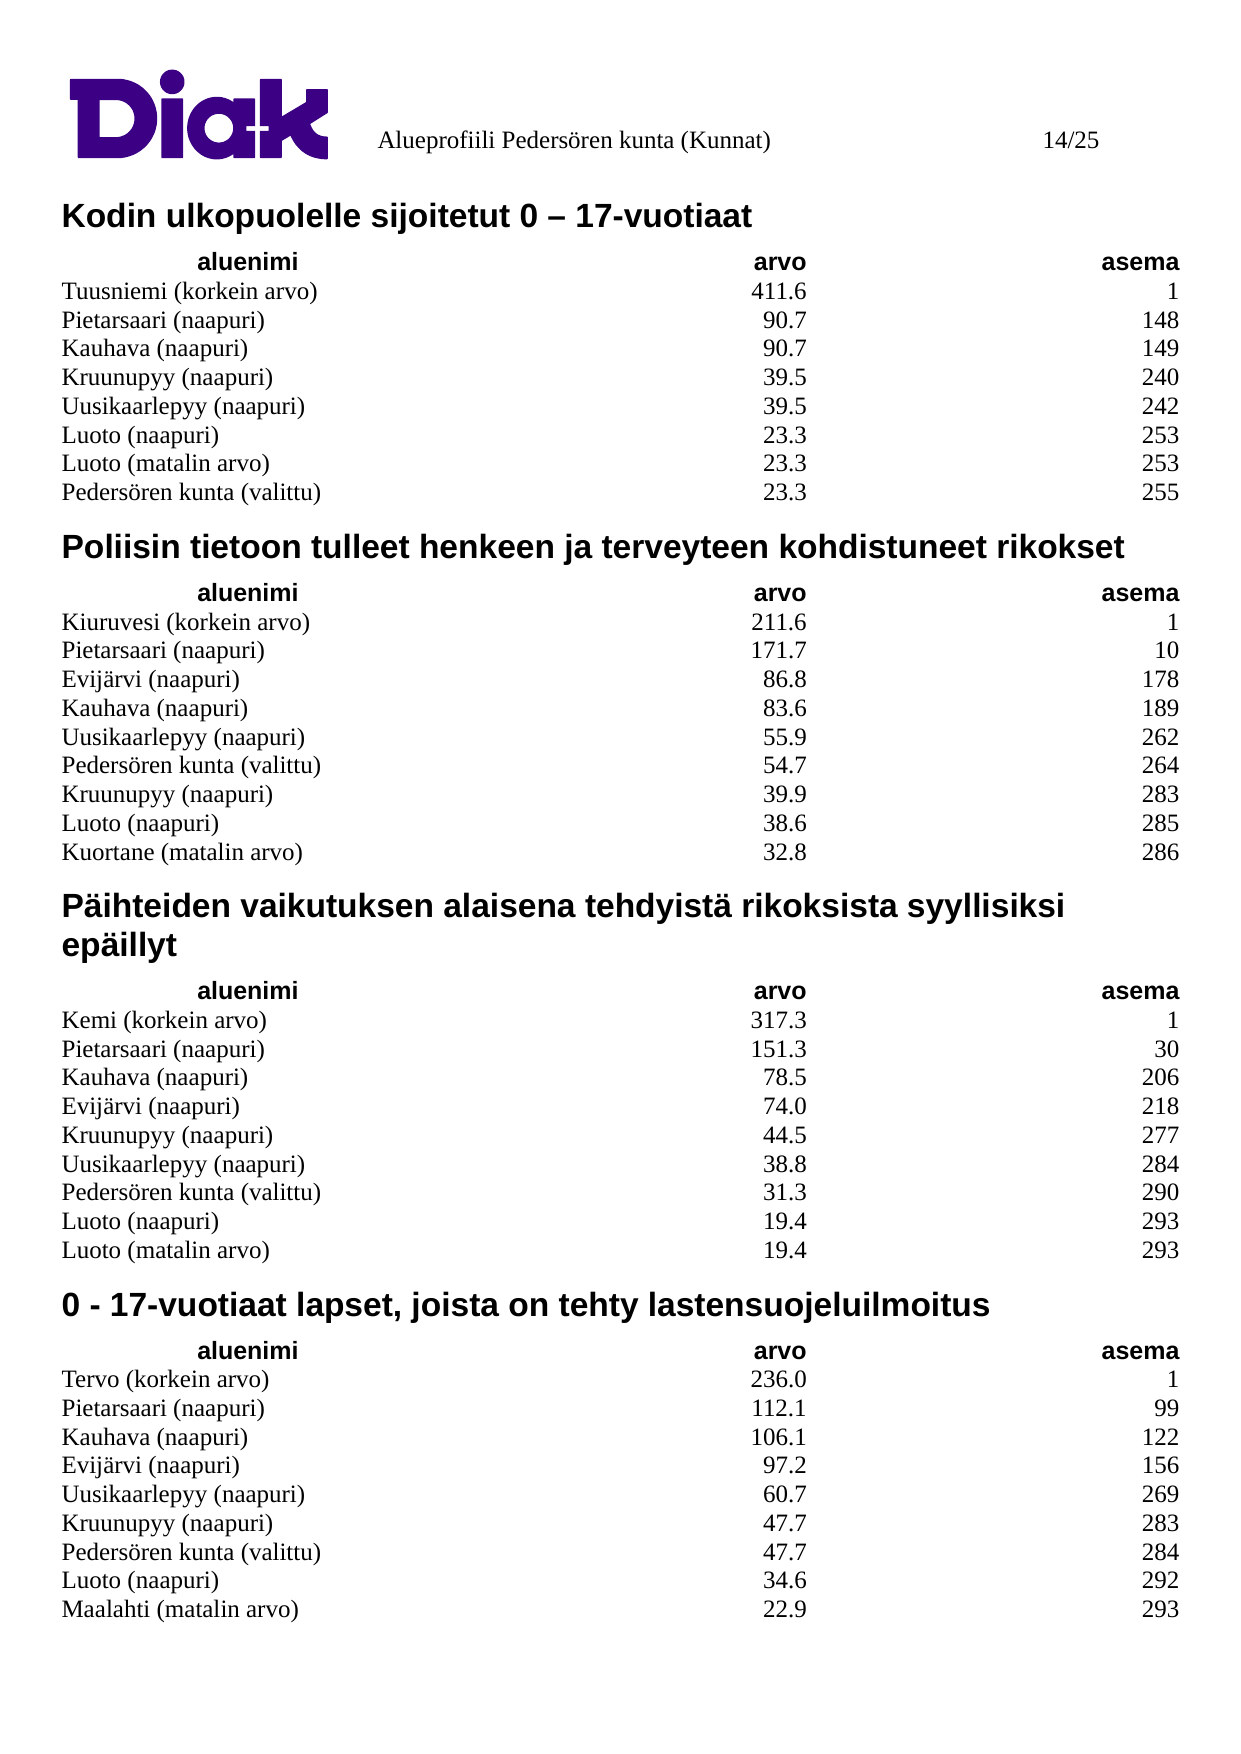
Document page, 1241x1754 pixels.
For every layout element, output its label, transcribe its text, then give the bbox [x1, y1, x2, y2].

table_cell 151.3 [434, 1034, 806, 1062]
table_cell 293 [806, 1235, 1179, 1264]
subtitle Päihteiden vaikutuksen alaisena tehdyistä rikoksista syyllisiksi epäillyt [61, 886, 1179, 964]
table_cell Tervo (korkein arvo) [61, 1364, 434, 1393]
table_header asema [806, 247, 1179, 276]
table_cell 149 [806, 334, 1179, 362]
table_cell Luoto (naapuri) [61, 1206, 434, 1235]
table_cell 122 [806, 1422, 1179, 1451]
table_cell 47.7 [434, 1508, 806, 1537]
table_cell 44.5 [434, 1120, 806, 1149]
table_header asema [806, 976, 1179, 1005]
table_cell 90.7 [434, 334, 806, 362]
table_cell 262 [806, 722, 1179, 751]
table_cell Pedersören kunta (valittu) [61, 751, 434, 779]
table_cell Kruunupyy (naapuri) [61, 1508, 434, 1537]
subtitle 0 - 17-vuotiaat lapset, joista on tehty lastensuojeluilmoitus [61, 1284, 1179, 1323]
table_cell Pietarsaari (naapuri) [61, 1393, 434, 1422]
subtitle Kodin ulkopuolelle sijoitetut 0 – 17-vuotiaat [61, 196, 1179, 235]
table_cell Kauhava (naapuri) [61, 1063, 434, 1091]
table_cell Luoto (naapuri) [61, 808, 434, 837]
table_cell Maalahti (matalin arvo) [61, 1594, 434, 1623]
table_cell 253 [806, 420, 1179, 448]
table_header asema [806, 578, 1179, 607]
table_header aluenimi [61, 578, 434, 607]
table_cell 253 [806, 449, 1179, 477]
table_cell Luoto (matalin arvo) [61, 449, 434, 477]
table_cell 99 [806, 1393, 1179, 1422]
table_cell Luoto (naapuri) [61, 420, 434, 448]
table_cell 55.9 [434, 722, 806, 751]
table_cell 1 [806, 607, 1179, 636]
table_cell 156 [806, 1451, 1179, 1479]
table_cell 285 [806, 808, 1179, 837]
table_cell 39.9 [434, 779, 806, 808]
table_cell 74.0 [434, 1091, 806, 1120]
table_cell 236.0 [434, 1364, 806, 1393]
table_cell 78.5 [434, 1063, 806, 1091]
table_cell 19.4 [434, 1206, 806, 1235]
table_cell 264 [806, 751, 1179, 779]
table_cell 32.8 [434, 837, 806, 866]
table_cell Kruunupyy (naapuri) [61, 362, 434, 391]
table_cell Uusikaarlepyy (naapuri) [61, 1149, 434, 1177]
table_cell 90.7 [434, 305, 806, 333]
table_cell Uusikaarlepyy (naapuri) [61, 722, 434, 751]
table_cell 218 [806, 1091, 1179, 1120]
table_cell 283 [806, 1508, 1179, 1537]
table_cell Kauhava (naapuri) [61, 334, 434, 362]
table_cell Evijärvi (naapuri) [61, 664, 434, 693]
table_header arvo [434, 976, 806, 1005]
table_cell 284 [806, 1149, 1179, 1177]
table_cell 284 [806, 1537, 1179, 1566]
table_cell Kauhava (naapuri) [61, 693, 434, 722]
table_cell Uusikaarlepyy (naapuri) [61, 391, 434, 420]
table_cell 277 [806, 1120, 1179, 1149]
table_cell 34.6 [434, 1566, 806, 1594]
table_cell 206 [806, 1063, 1179, 1091]
table_cell 31.3 [434, 1178, 806, 1206]
table_cell 112.1 [434, 1393, 806, 1422]
table_cell Pietarsaari (naapuri) [61, 636, 434, 664]
table_cell 148 [806, 305, 1179, 333]
table_cell Luoto (matalin arvo) [61, 1235, 434, 1264]
table_cell 242 [806, 391, 1179, 420]
table_cell 39.5 [434, 391, 806, 420]
table_cell 211.6 [434, 607, 806, 636]
table_cell 38.8 [434, 1149, 806, 1177]
table_cell Kruunupyy (naapuri) [61, 779, 434, 808]
table_cell 317.3 [434, 1005, 806, 1034]
table_cell 23.3 [434, 420, 806, 448]
table_cell 293 [806, 1594, 1179, 1623]
table_cell 1 [806, 276, 1179, 305]
table_cell 411.6 [434, 276, 806, 305]
table_cell 19.4 [434, 1235, 806, 1264]
table_cell 269 [806, 1479, 1179, 1508]
table_cell 83.6 [434, 693, 806, 722]
table_header aluenimi [61, 976, 434, 1005]
table_header aluenimi [61, 247, 434, 276]
table_cell Luoto (naapuri) [61, 1566, 434, 1594]
table_cell Pedersören kunta (valittu) [61, 477, 434, 506]
table_cell 10 [806, 636, 1179, 664]
table_cell 283 [806, 779, 1179, 808]
subtitle Poliisin tietoon tulleet henkeen ja terveyteen kohdistuneet rikokset [61, 527, 1179, 566]
table_header asema [806, 1336, 1179, 1364]
table_cell 290 [806, 1178, 1179, 1206]
table_cell 171.7 [434, 636, 806, 664]
table_cell 47.7 [434, 1537, 806, 1566]
table_cell 1 [806, 1364, 1179, 1393]
table_cell 1 [806, 1005, 1179, 1034]
table_cell 30 [806, 1034, 1179, 1062]
table_cell Pedersören kunta (valittu) [61, 1178, 434, 1206]
table_cell 286 [806, 837, 1179, 866]
table_header arvo [434, 578, 806, 607]
table_cell 22.9 [434, 1594, 806, 1623]
table_cell Kiuruvesi (korkein arvo) [61, 607, 434, 636]
table_cell Kruunupyy (naapuri) [61, 1120, 434, 1149]
table_cell 86.8 [434, 664, 806, 693]
table_header arvo [434, 1336, 806, 1364]
table_cell 54.7 [434, 751, 806, 779]
table_cell 23.3 [434, 477, 806, 506]
table_cell Kemi (korkein arvo) [61, 1005, 434, 1034]
table_cell 293 [806, 1206, 1179, 1235]
table_cell Pietarsaari (naapuri) [61, 305, 434, 333]
table_cell 240 [806, 362, 1179, 391]
table_cell Pietarsaari (naapuri) [61, 1034, 434, 1062]
table_cell 38.6 [434, 808, 806, 837]
table_cell 292 [806, 1566, 1179, 1594]
table_cell 189 [806, 693, 1179, 722]
table_cell Uusikaarlepyy (naapuri) [61, 1479, 434, 1508]
table_cell Pedersören kunta (valittu) [61, 1537, 434, 1566]
table_cell 178 [806, 664, 1179, 693]
table_cell Evijärvi (naapuri) [61, 1091, 434, 1120]
table_cell 97.2 [434, 1451, 806, 1479]
table_cell 23.3 [434, 449, 806, 477]
table_header arvo [434, 247, 806, 276]
table_cell 255 [806, 477, 1179, 506]
table_cell Kuortane (matalin arvo) [61, 837, 434, 866]
table_cell Tuusniemi (korkein arvo) [61, 276, 434, 305]
table_cell 60.7 [434, 1479, 806, 1508]
table_cell Evijärvi (naapuri) [61, 1451, 434, 1479]
table_cell 39.5 [434, 362, 806, 391]
table_header aluenimi [61, 1336, 434, 1364]
table_cell Kauhava (naapuri) [61, 1422, 434, 1451]
table_cell 106.1 [434, 1422, 806, 1451]
